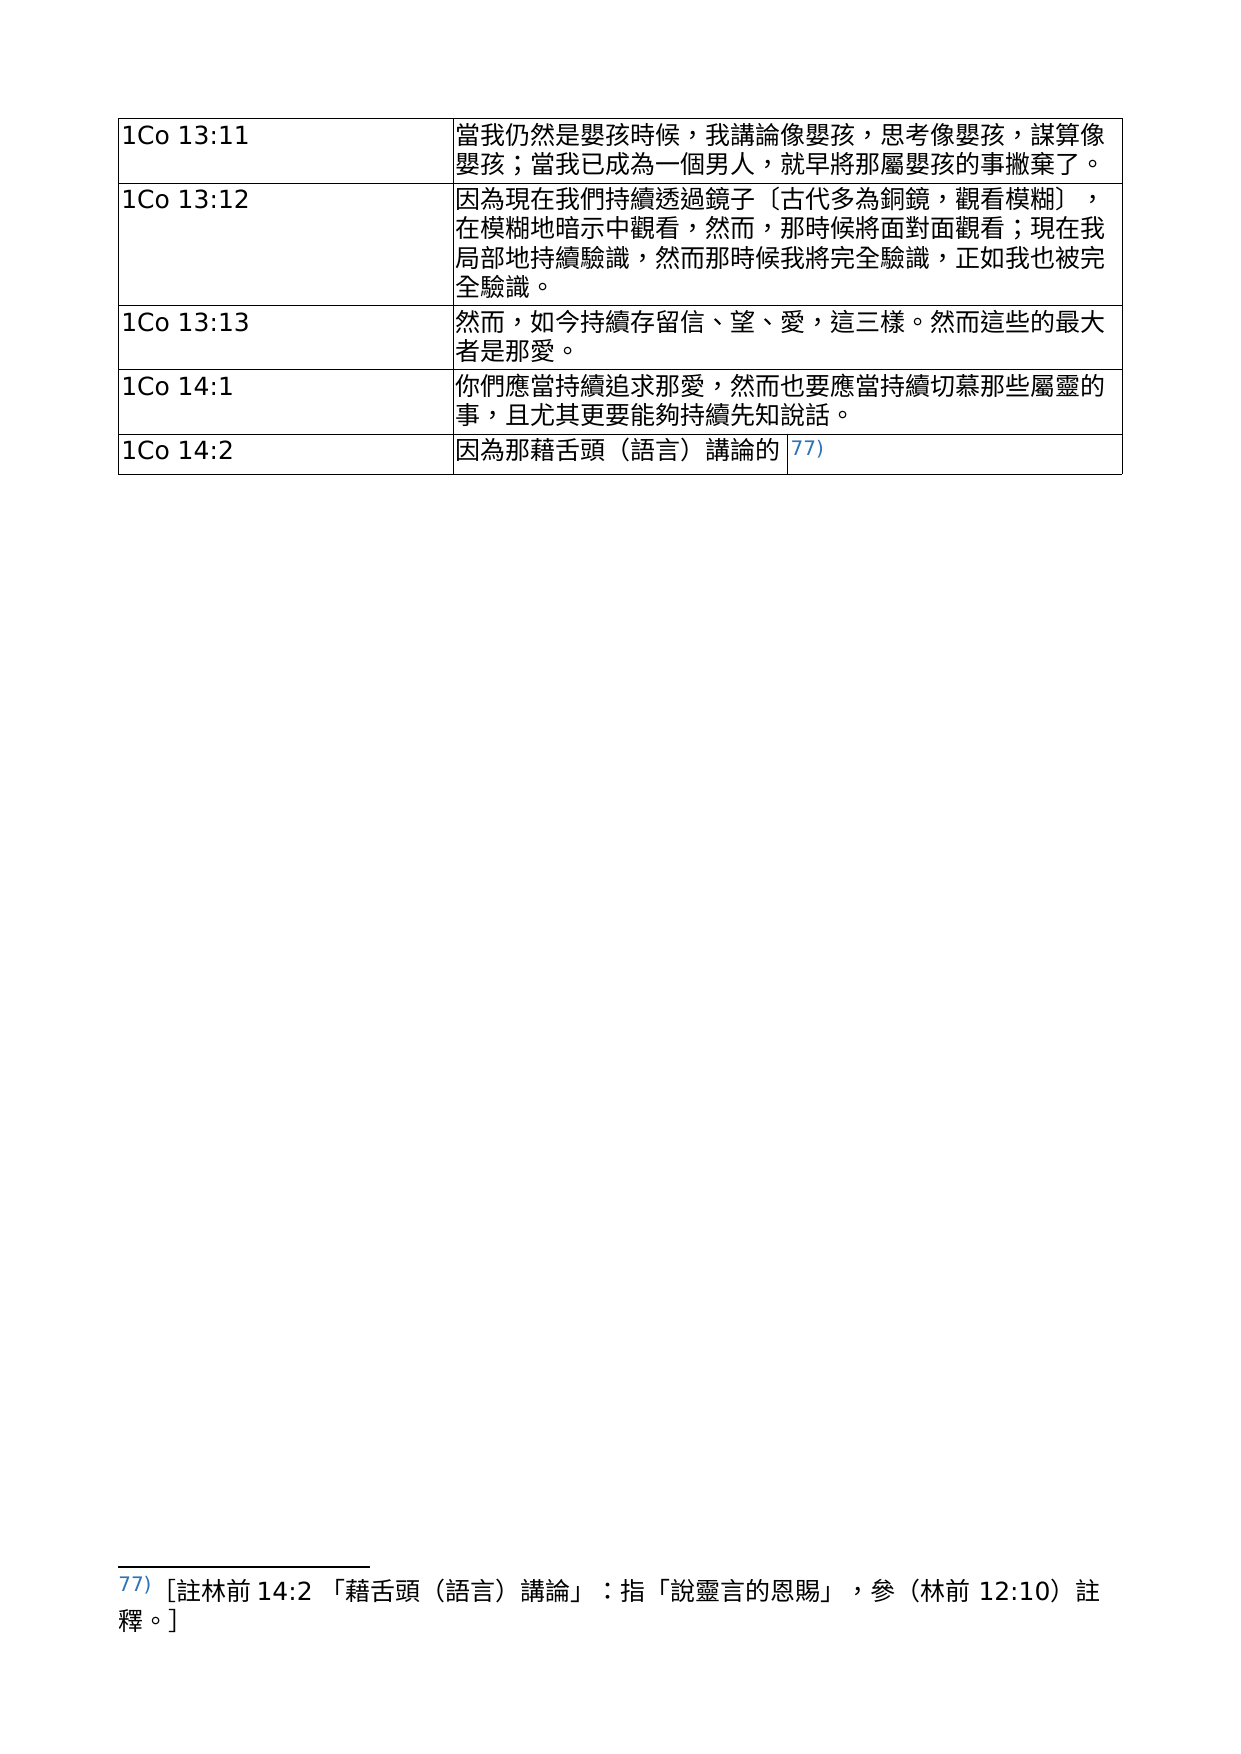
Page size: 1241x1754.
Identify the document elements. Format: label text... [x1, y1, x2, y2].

table_cell 你們應當持續追求那愛，然而也要應當持續切慕那些屬靈的事，且尤其更要能夠持續先知說話。 [454, 370, 1122, 433]
table_cell 1Co 13:12 [119, 184, 453, 305]
table_cell 1Co 14:2 [119, 435, 453, 473]
table_cell 1Co 13:11 [119, 119, 453, 182]
table_cell [788, 435, 1122, 473]
table_cell 因為那藉舌頭（語言）講論的 [454, 435, 787, 473]
table_cell 然而，如今持續存留信、望、愛，這三樣。然而這些的最大者是那愛。 [454, 306, 1122, 369]
table_cell 1Co 13:13 [119, 306, 453, 369]
table_cell 因為現在我們持續透過鏡子〔古代多為銅鏡，觀看模糊〕，在模糊地暗示中觀看，然而，那時候將面對面觀看；現在我局部地持續驗識，然而那時候我將完全驗識，正如我也被完全驗識。 [454, 184, 1122, 305]
table_cell 當我仍然是嬰孩時候，我講論像嬰孩，思考像嬰孩，謀算像嬰孩；當我已成為一個男人，就早將那屬嬰孩的事撇棄了。 [454, 119, 1122, 182]
table_cell 1Co 14:1 [119, 370, 453, 433]
